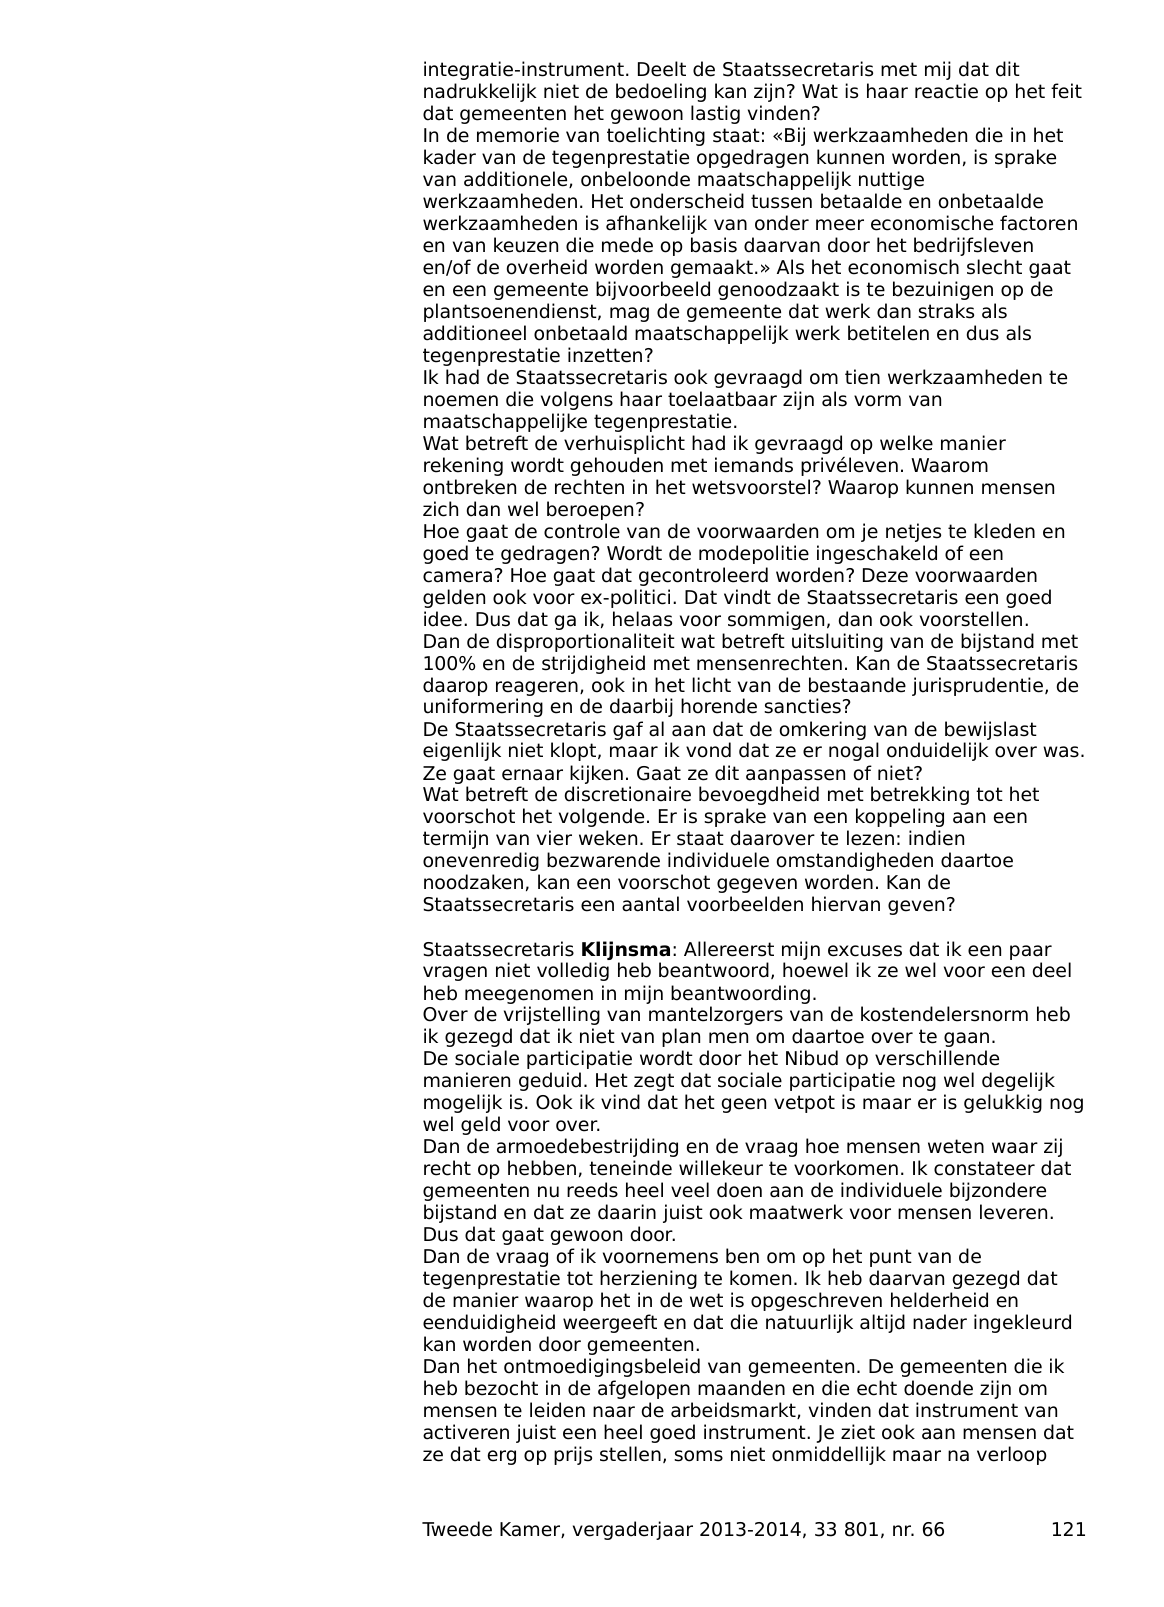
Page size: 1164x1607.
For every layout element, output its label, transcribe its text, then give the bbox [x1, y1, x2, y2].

text integratie-instrument. Deelt de Staatssecretaris met mij dat dit nadrukkelijk niet de bedoeling kan zijn? Wat is haar reactie op het feit dat gemeenten het gewoon lastig vinden? [422, 59, 1087, 125]
text De Staatssecretaris gaf al aan dat de omkering van de bewijslast eigenlijk niet klopt, maar ik vond dat ze er nogal onduidelijk over was. Ze gaat ernaar kijken. Gaat ze dit aanpassen of niet? [422, 718, 1087, 784]
text De sociale participatie wordt door het Nibud op verschillende manieren geduid. Het zegt dat sociale participatie nog wel degelijk mogelijk is. Ook ik vind dat het geen vetpot is maar er is gelukkig nog wel geld voor over. [422, 1048, 1087, 1136]
text Wat betreft de discretionaire bevoegdheid met betrekking tot het voorschot het volgende. Er is sprake van een koppeling aan een termijn van vier weken. Er staat daarover te lezen: indien onevenredig bezwarende individuele omstandigheden daartoe noodzaken, kan een voorschot gegeven worden. Kan de Staatssecretaris een aantal voorbeelden hiervan geven? [422, 784, 1087, 916]
text Ik had de Staatssecretaris ook gevraagd om tien werkzaamheden te noemen die volgens haar toelaatbaar zijn als vorm van maatschappelijke tegenprestatie. [422, 367, 1087, 433]
text Dan de disproportionaliteit wat betreft uitsluiting van de bijstand met 100% en de strijdigheid met mensenrechten. Kan de Staatssecretaris daarop reageren, ook in het licht van de bestaande jurisprudentie, de uniformering en de daarbij horende sancties? [422, 631, 1087, 718]
text Over de vrijstelling van mantelzorgers van de kostendelersnorm heb ik gezegd dat ik niet van plan men om daartoe over te gaan. [422, 1004, 1087, 1048]
text Dan de vraag of ik voornemens ben om op het punt van de tegenprestatie tot herziening te komen. Ik heb daarvan gezegd dat de manier waarop het in de wet is opgeschreven helderheid en eenduidigheid weergeeft en dat die natuurlijk altijd nader ingekleurd kan worden door gemeenten. [422, 1246, 1087, 1356]
text In de memorie van toelichting staat: «Bij werkzaamheden die in het kader van de tegenprestatie opgedragen kunnen worden, is sprake van additionele, onbeloonde maatschappelijk nuttige werkzaamheden. Het onderscheid tussen betaalde en onbetaalde werkzaamheden is afhankelijk van onder meer economische factoren en van keuzen die mede op basis daarvan door het bedrijfsleven en/of de overheid worden gemaakt.» Als het economisch slecht gaat en een gemeente bijvoorbeeld genoodzaakt is te bezuinigen op de plantsoenendienst, mag de gemeente dat werk dan straks als additioneel onbetaald maatschappelijk werk betitelen en dus als tegenprestatie inzetten? [422, 125, 1087, 367]
text Dan de armoedebestrijding en de vraag hoe mensen weten waar zij recht op hebben, teneinde willekeur te voorkomen. Ik constateer dat gemeenten nu reeds heel veel doen aan de individuele bijzondere bijstand en dat ze daarin juist ook maatwerk voor mensen leveren. Dus dat gaat gewoon door. [422, 1136, 1087, 1246]
text Dan het ontmoedigingsbeleid van gemeenten. De gemeenten die ik heb bezocht in de afgelopen maanden en die echt doende zijn om mensen te leiden naar de arbeidsmarkt, vinden dat instrument van activeren juist een heel goed instrument. Je ziet ook aan mensen dat ze dat erg op prijs stellen, soms niet onmiddellijk maar na verloop [422, 1356, 1087, 1466]
text Wat betreft de verhuisplicht had ik gevraagd op welke manier rekening wordt gehouden met iemands privéleven. Waarom ontbreken de rechten in het wetsvoorstel? Waarop kunnen mensen zich dan wel beroepen? [422, 433, 1087, 521]
text Staatssecretaris Klijnsma: Allereerst mijn excuses dat ik een paar vragen niet volledig heb beantwoord, hoewel ik ze wel voor een deel heb meegenomen in mijn beantwoording. [422, 938, 1087, 1004]
text Hoe gaat de controle van de voorwaarden om je netjes te kleden en goed te gedragen? Wordt de modepolitie ingeschakeld of een camera? Hoe gaat dat gecontroleerd worden? Deze voorwaarden gelden ook voor ex-politici. Dat vindt de Staatssecretaris een goed idee. Dus dat ga ik, helaas voor sommigen, dan ook voorstellen. [422, 521, 1087, 631]
